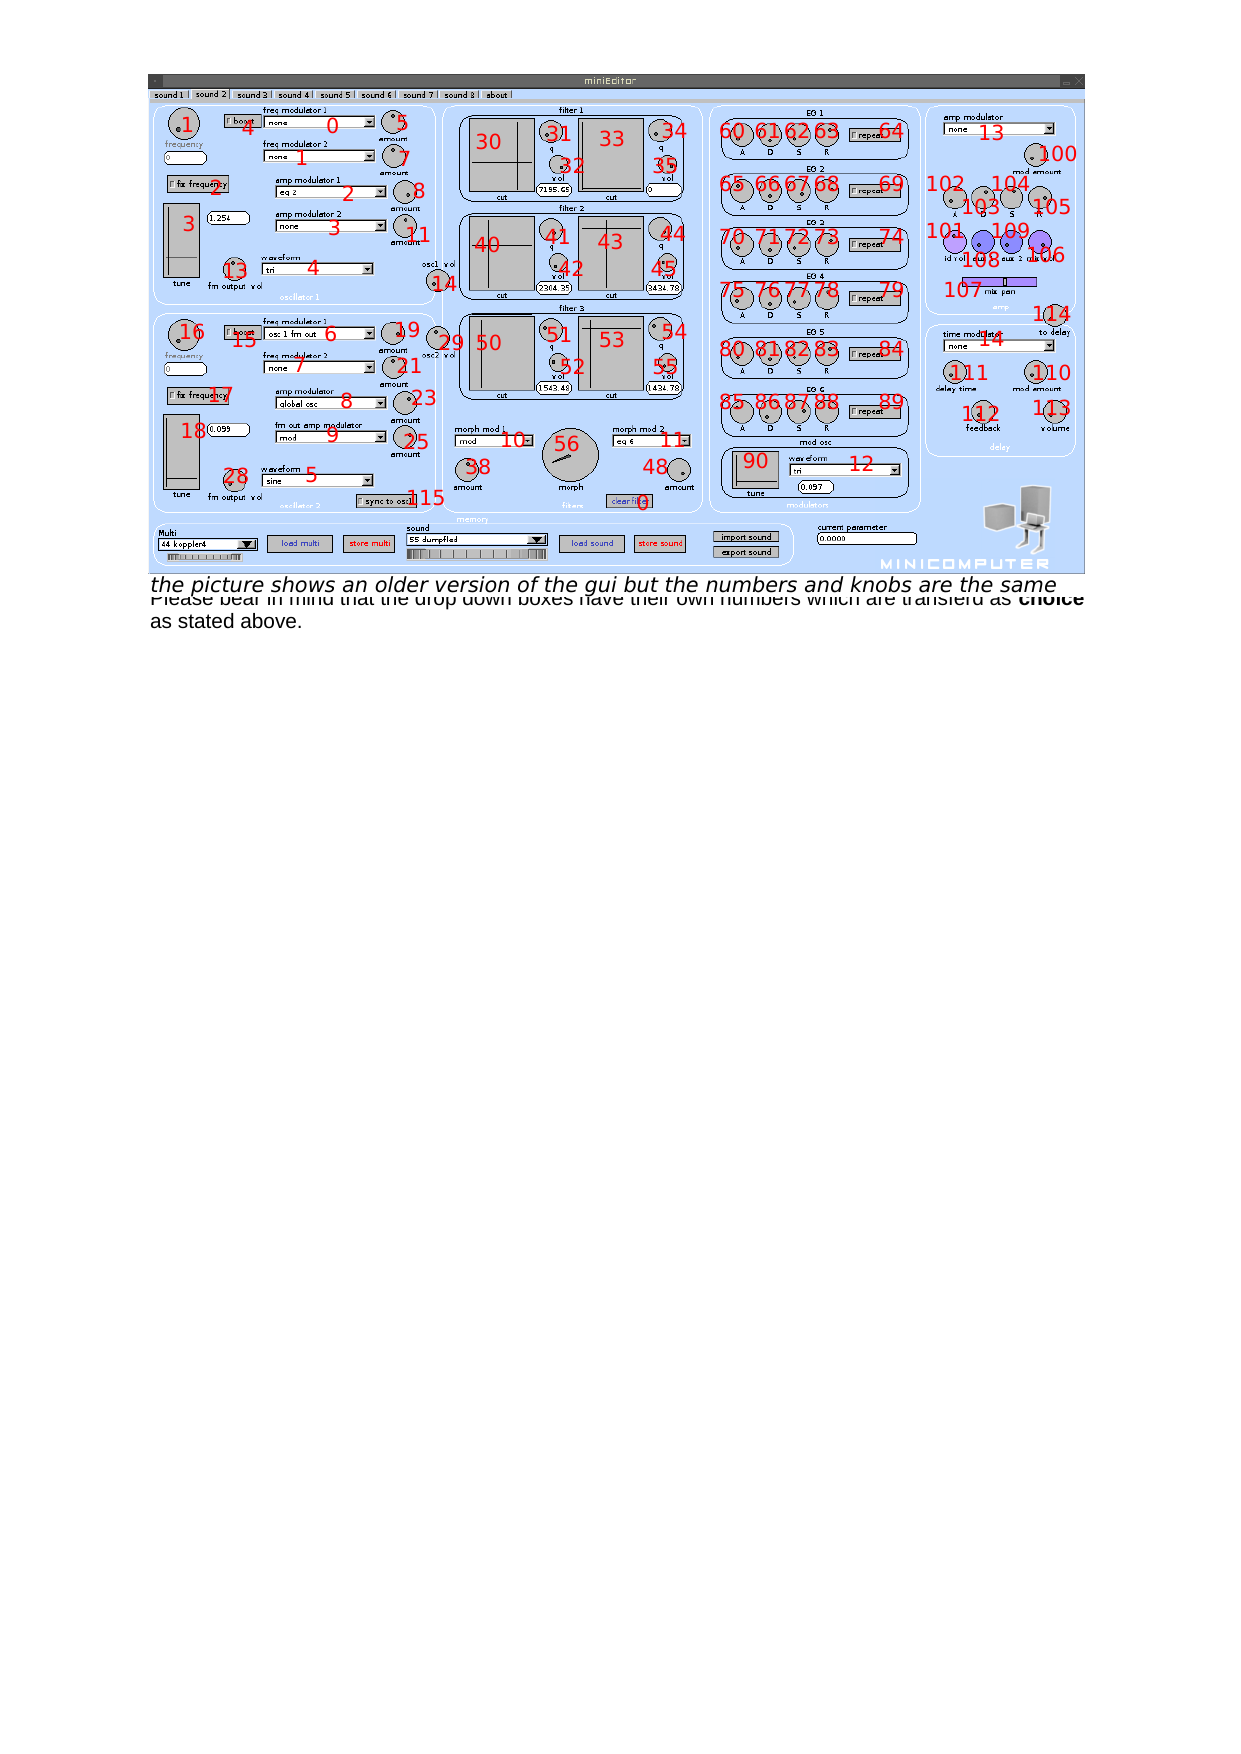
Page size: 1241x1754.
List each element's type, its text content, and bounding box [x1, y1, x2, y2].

text Please bear in mind that the drop down boxes have their own numbers which are transferd as choice as stated above. [150, 597, 1090, 632]
picture [148, 74, 1085, 574]
text the picture shows an older version of the gui but the numbers and knobs are the same [150, 574, 1092, 597]
